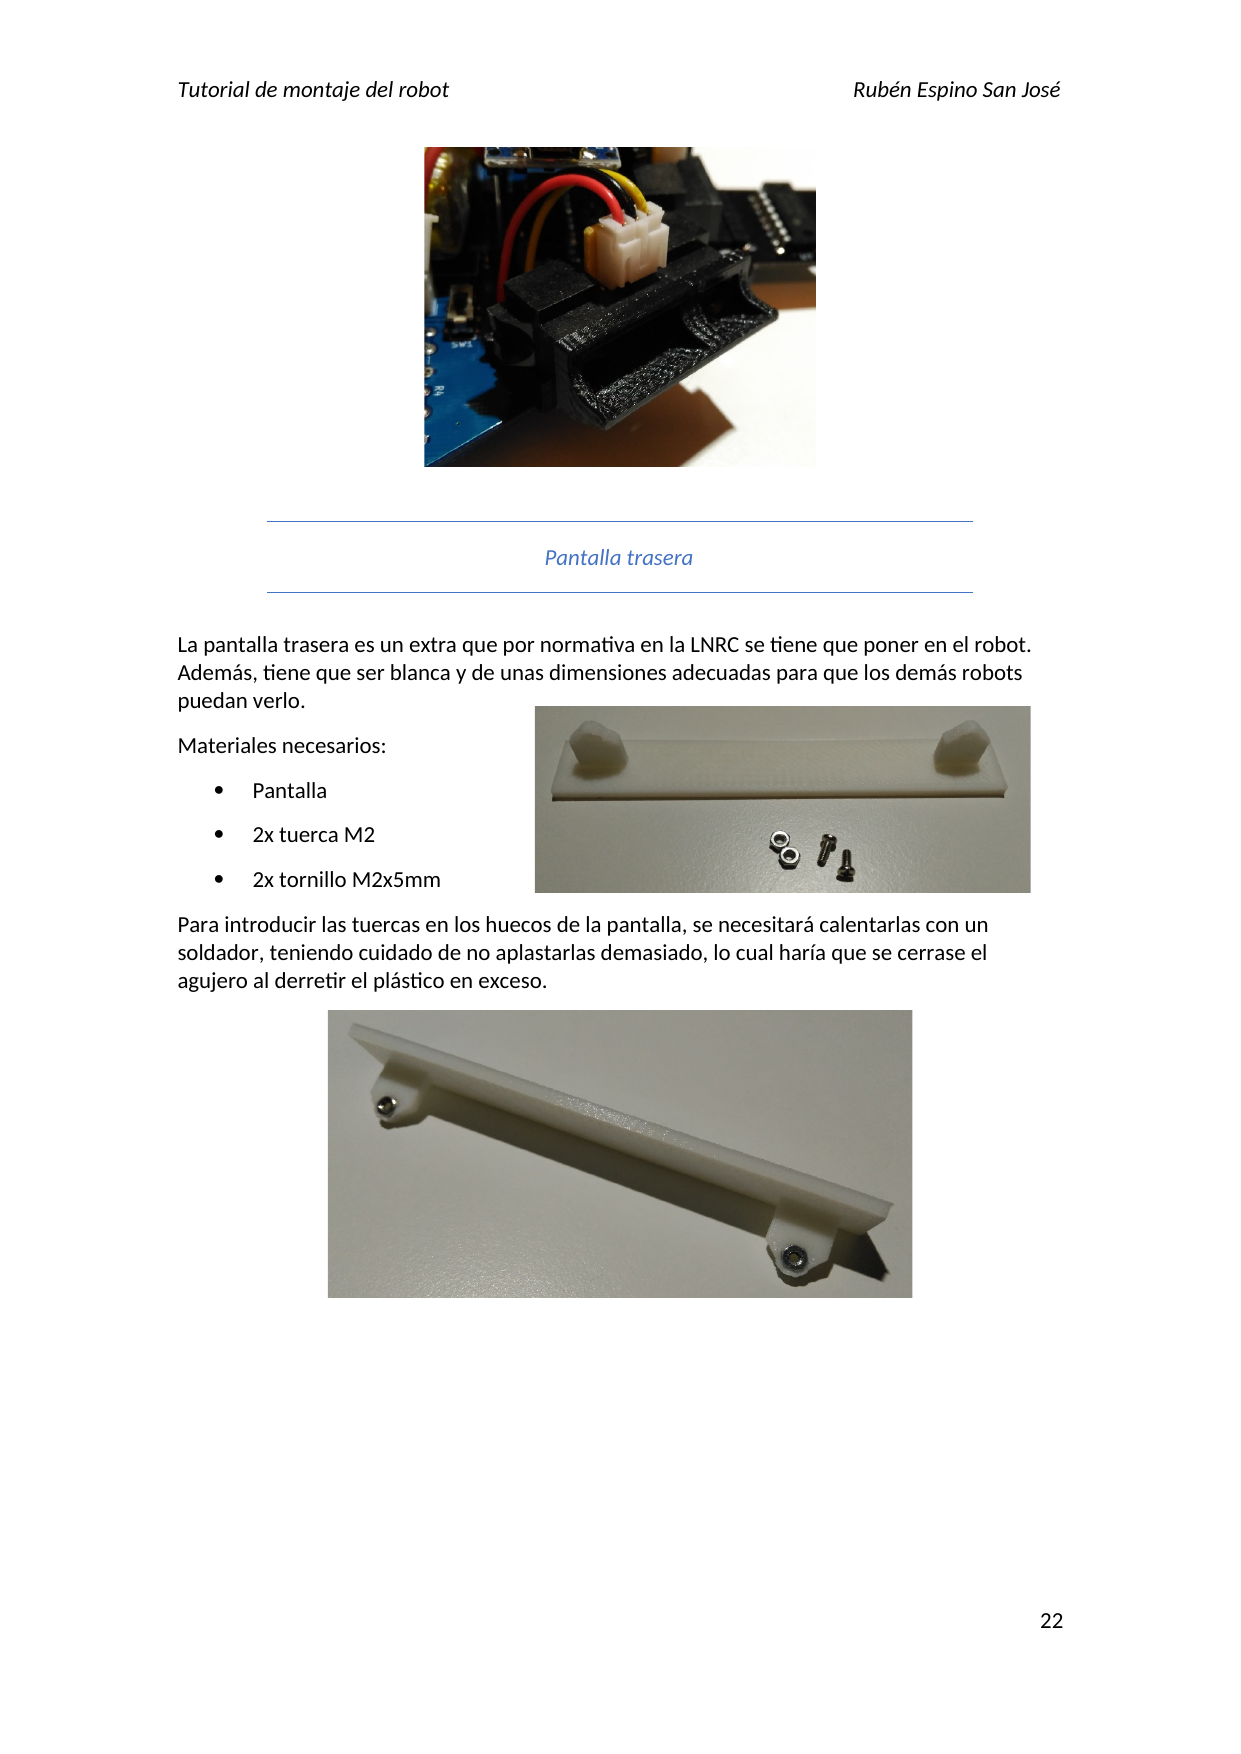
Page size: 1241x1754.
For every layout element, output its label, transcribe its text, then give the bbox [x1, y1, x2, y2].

text Pantalla trasera [267, 522, 973, 592]
text Para introducir las tuercas en los huecos de la pantalla, se necesitará calentarlas con un soldador, teniendo cuidado de no aplastarlas demasiado, lo cual haría que se cerrase el agujero al derretir el plástico en exceso. [177, 910, 1063, 994]
list [1031, 865, 1063, 893]
text Materiales necesarios: [177, 731, 534, 759]
text La pantalla trasera es un extra que por normativa en la LNRC se tiene que poner en el robot. Además, tiene que ser blanca y de unas dimensiones adecuadas para que los demás robots puedan verlo. [177, 630, 1063, 714]
list [1031, 820, 1063, 848]
text [1031, 731, 1063, 759]
list 2x tuerca M2 [215, 820, 534, 848]
list Pantalla [215, 776, 534, 804]
list 2x tornillo M2x5mm [215, 865, 534, 893]
list [1031, 776, 1063, 804]
